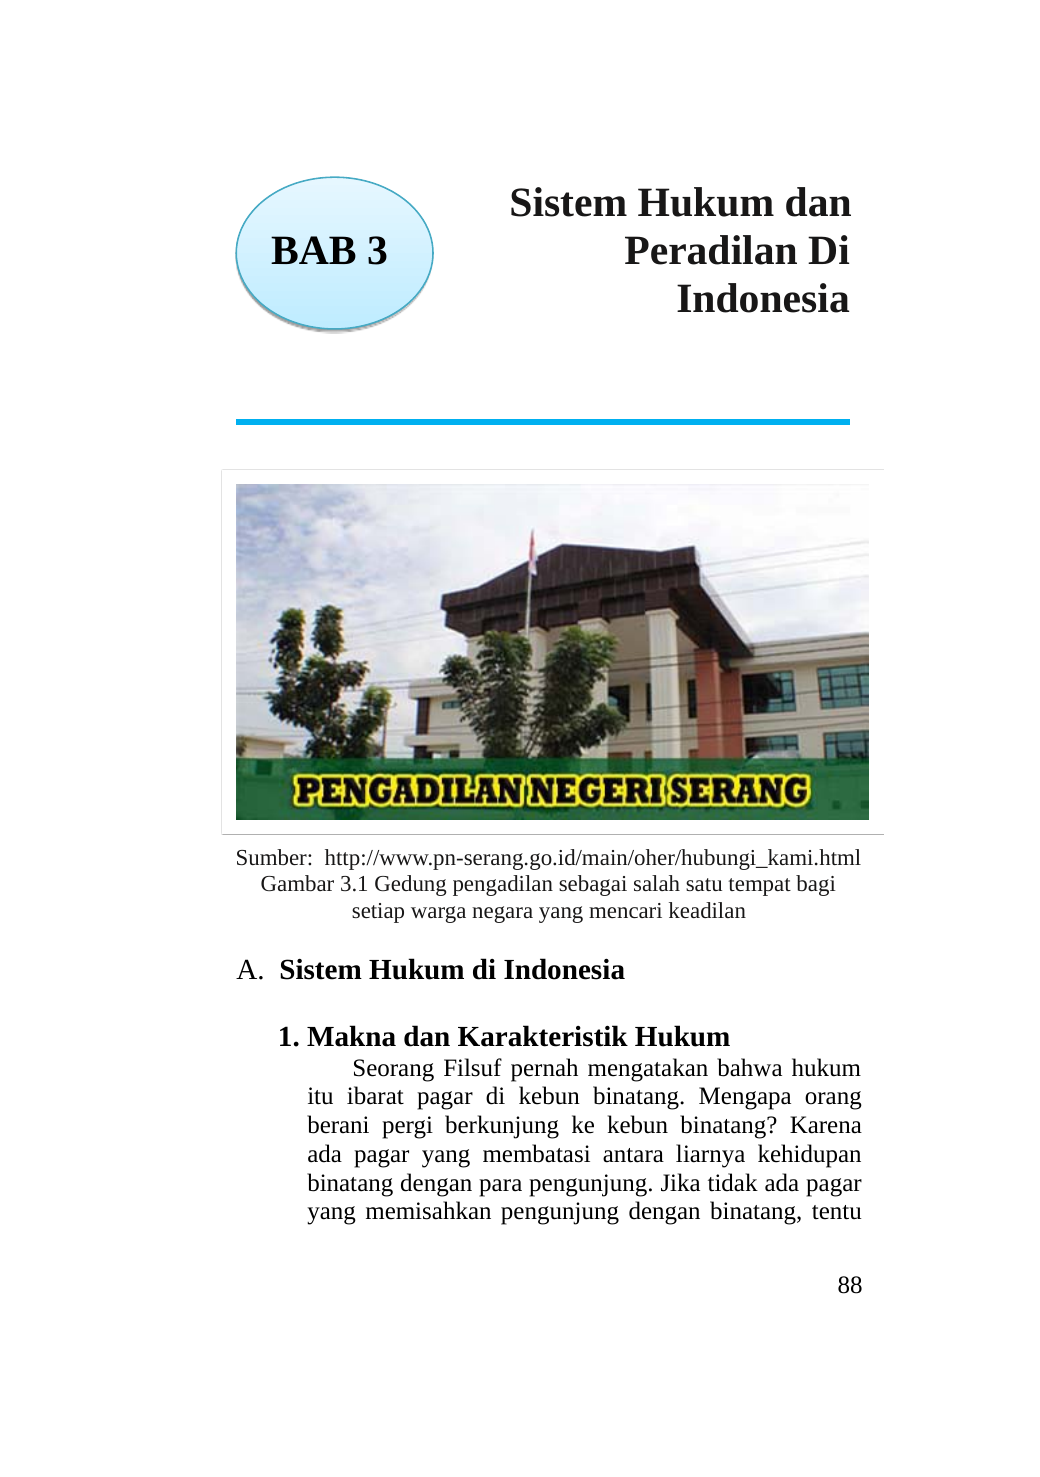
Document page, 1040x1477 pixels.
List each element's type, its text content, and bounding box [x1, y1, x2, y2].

text [236, 177, 314, 225]
subtitle Gambar 3.1 Gedung pengadilan sebagai salah satu tempat bagi setiap warga negara yang mencari keadilan [235, 871, 862, 923]
text Peradilan Di Indonesia [389, 225, 850, 321]
text [236, 271, 279, 321]
text A. Sistem Hukum di Indonesia [236, 952, 862, 986]
text Seorang Filsuf pernah mengatakan bahwa hukum itu ibarat pagar di kebun binatang. Mengapa orang berani pergi berkunjung ke kebun binatang? Karena ada pagar yang membatasi antara liarnya kehidupan binatang dengan para pengunjung. Jika tidak ada pagar yang memisahkan pengunjung dengan binatang, tentu [307, 1053, 862, 1225]
text Sistem Hukum dan [355, 177, 862, 225]
text 1. Makna dan Karakteristik Hukum [278, 1019, 862, 1053]
text BAB 3 [268, 226, 390, 274]
text Sumber: http://www.pn-serang.go.id/main/oher/hubungi_kami.html [235, 844, 862, 870]
picture [236, 484, 869, 820]
